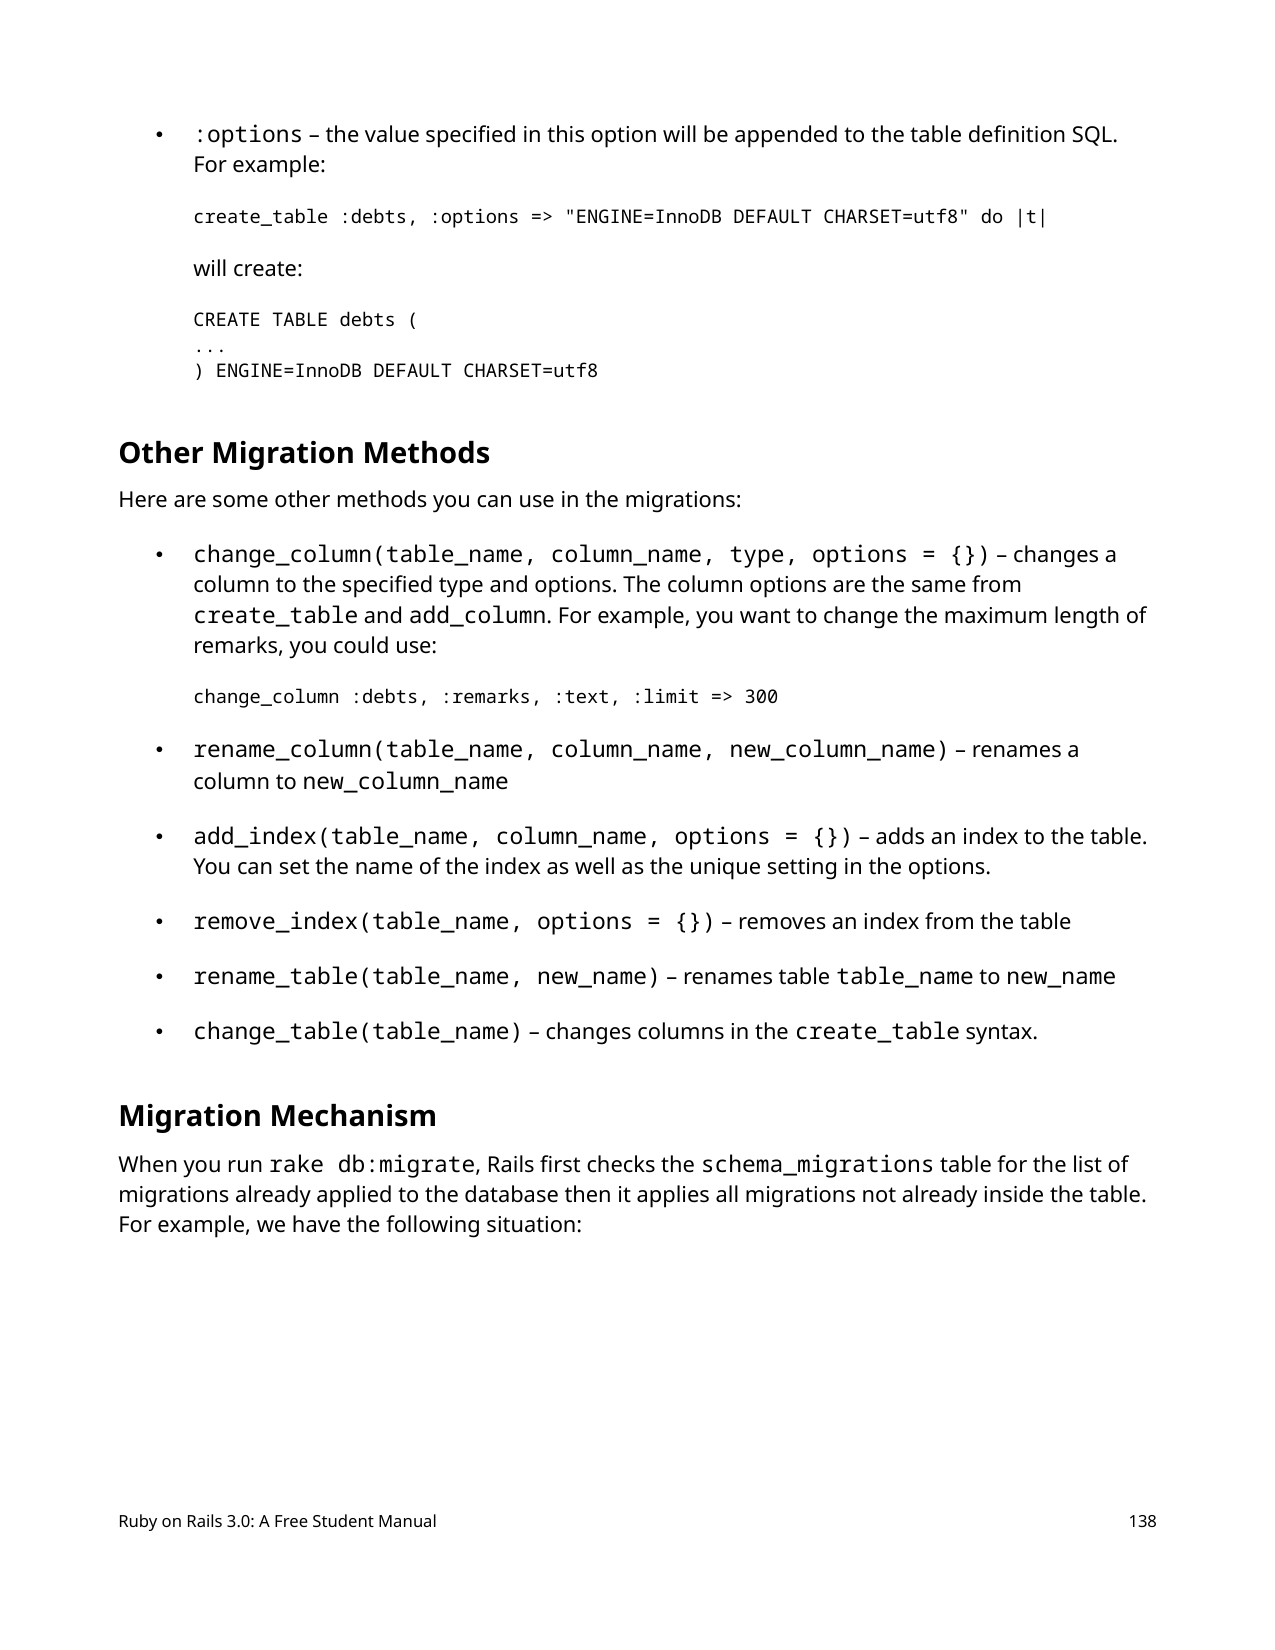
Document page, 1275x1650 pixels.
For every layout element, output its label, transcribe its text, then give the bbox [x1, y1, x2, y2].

list change_column :debts, :remarks, :text, :limit => 300 [156, 684, 1157, 709]
list remove_index(table_name, options = {}) – removes an index from the table [156, 905, 1157, 936]
list create_table :debts, :options => "ENGINE=InnoDB DEFAULT CHARSET=utf8" do |t| [156, 203, 1157, 229]
list change_table(table_name) – changes columns in the create_table syntax. [156, 1015, 1157, 1046]
list rename_table(table_name, new_name) – renames table table_name to new_name [156, 960, 1157, 991]
subtitle Other Migration Methods [118, 432, 1157, 472]
subtitle Migration Mechanism [118, 1095, 1157, 1135]
list change_column(table_name, column_name, type, options = {}) – changes a column to the specified type and options. The column options are the same from create_table and add_column. For example, you want to change the maximum length of remarks, you could use: [156, 538, 1157, 660]
list add_index(table_name, column_name, options = {}) – adds an index to the table. You can set the name of the index as well as the unique setting in the options. [156, 820, 1157, 881]
list :options – the value specified in this option will be appended to the table definition SQL. For example: [156, 118, 1157, 179]
list CREATE TABLE debts ( ... ) ENGINE=InnoDB DEFAULT CHARSET=utf8 [156, 306, 1157, 383]
text When you run rake db:migrate, Rails first checks the schema_migrations table for the list of migrations already applied to the database then it applies all migrations not already inside the table. For example, we have the following situation: [118, 1148, 1157, 1238]
text Here are some other methods you can use in the migrations: [118, 484, 1157, 514]
list rename_column(table_name, column_name, new_column_name) – renames a column to new_column_name [156, 733, 1157, 796]
list will create: [156, 253, 1157, 282]
